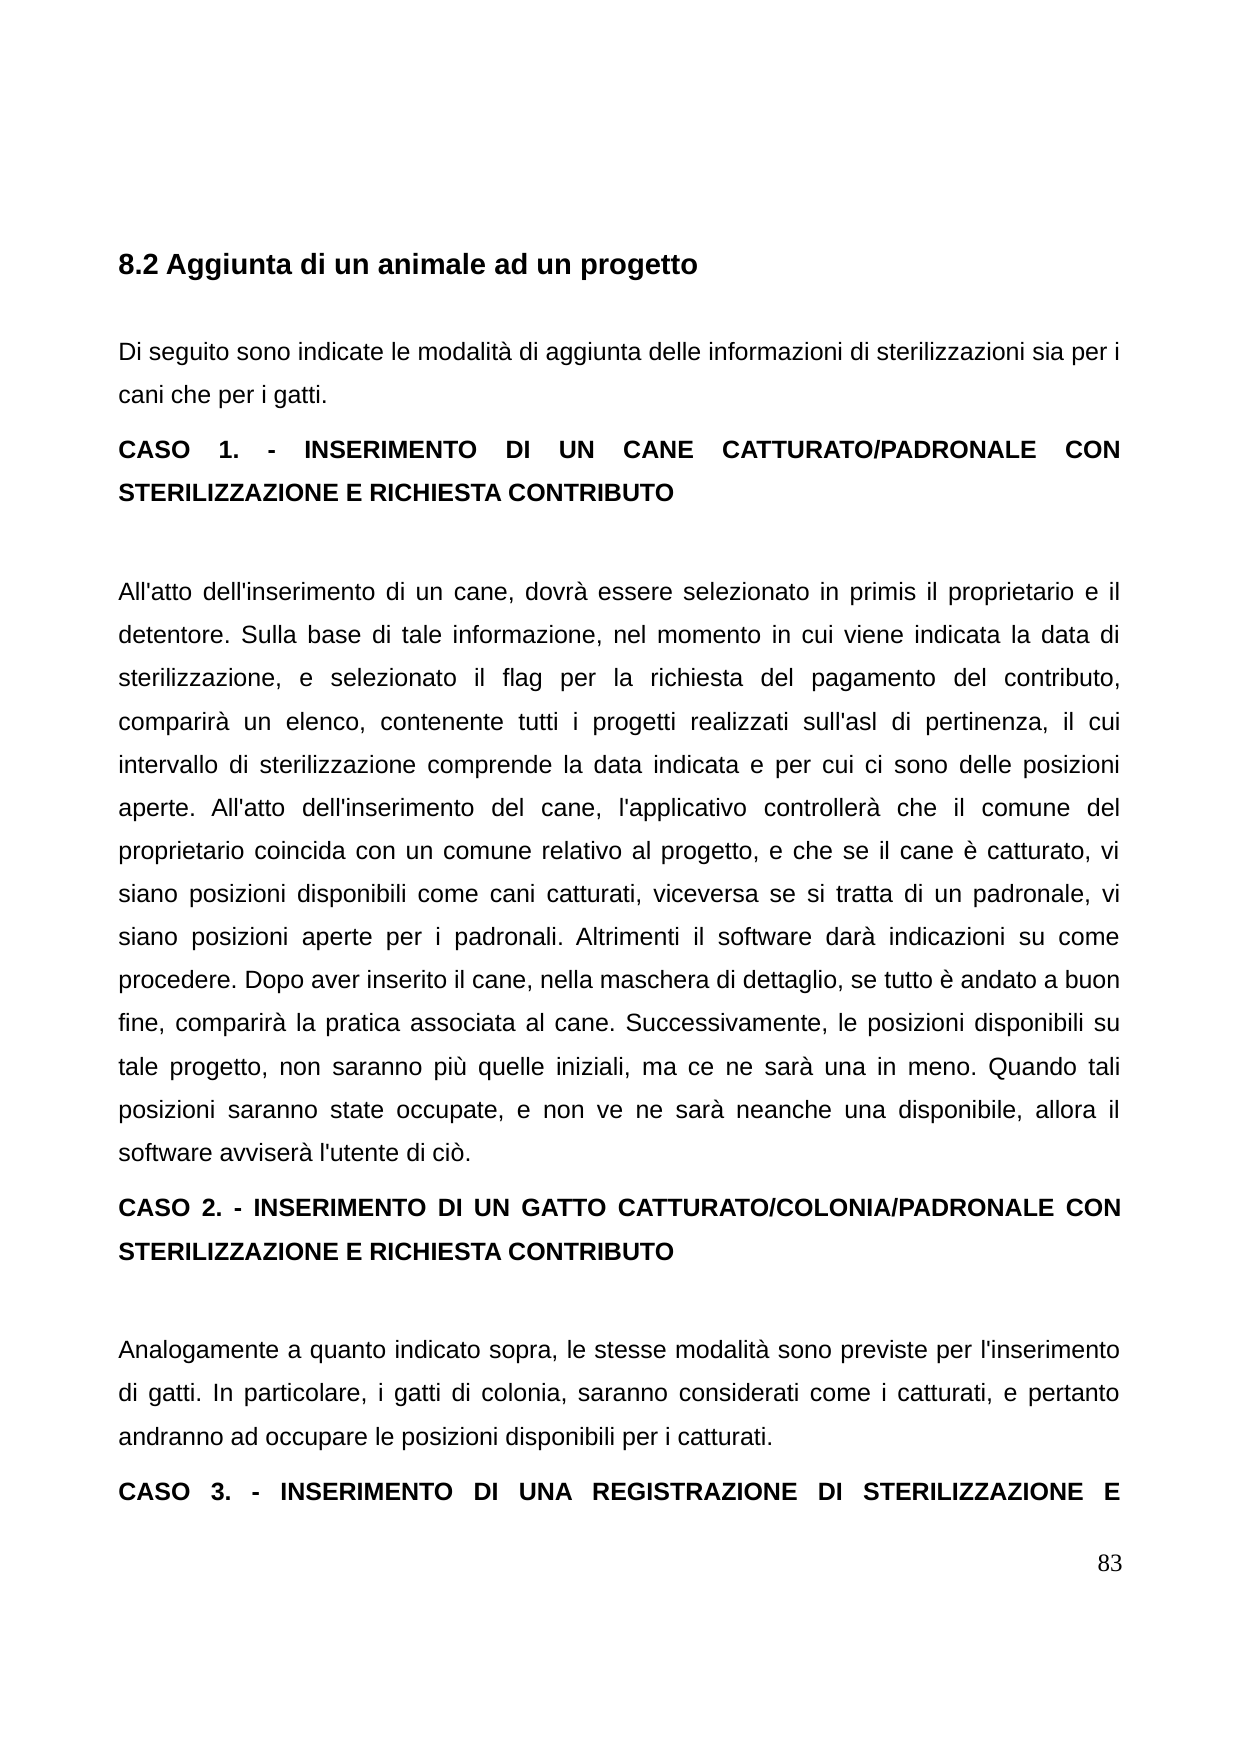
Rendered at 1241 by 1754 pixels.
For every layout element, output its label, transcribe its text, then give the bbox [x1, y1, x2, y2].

text CASO 2. - INSERIMENTO DI UN GATTO CATTURATO/COLONIA/PADRONALE CON STERILIZZAZIONE E RICHIESTA CONTRIBUTO [118, 1193, 1122, 1265]
subtitle 8.2 Aggiunta di un animale ad un progetto [118, 247, 1122, 281]
text Analogamente a quanto indicato sopra, le stesse modalità sono previste per l'inserimento di gatti. In particolare, i gatti di colonia, saranno considerati come i catturati, e pertanto andranno ad occupare le posizioni disponibili per i catturati. [118, 1292, 1122, 1450]
text CASO 3. - INSERIMENTO DI UNA REGISTRAZIONE DI STERILIZZAZIONE E [118, 1477, 1122, 1506]
text All'atto dell'inserimento di un cane, dovrà essere selezionato in primis il proprietario e il detentore. Sulla base di tale informazione, nel momento in cui viene indicata la data di sterilizzazione, e selezionato il flag per la richiesta del pagamento del contributo, comparirà un elenco, contenente tutti i progetti realizzati sull'asl di pertinenza, il cui intervallo di sterilizzazione comprende la data indicata e per cui ci sono delle posizioni aperte. All'atto dell'inserimento del cane, l'applicativo controllerà che il comune del proprietario coincida con un comune relativo al progetto, e che se il cane è catturato, vi siano posizioni disponibili come cani catturati, viceversa se si tratta di un padronale, vi siano posizioni aperte per i padronali. Altrimenti il software darà indicazioni su come procedere. Dopo aver inserito il cane, nella maschera di dettaglio, se tutto è andato a buon fine, comparirà la pratica associata al cane. Successivamente, le posizioni disponibili su tale progetto, non saranno più quelle iniziali, ma ce ne sarà una in meno. Quando tali posizioni saranno state occupate, e non ve ne sarà neanche una disponibile, allora il software avviserà l'utente di ciò. [118, 534, 1122, 1167]
text Di seguito sono indicate le modalità di aggiunta delle informazioni di sterilizzazioni sia per i cani che per i gatti. [118, 293, 1122, 408]
text CASO 1. - INSERIMENTO DI UN CANE CATTURATO/PADRONALE CON STERILIZZAZIONE E RICHIESTA CONTRIBUTO [118, 435, 1122, 507]
